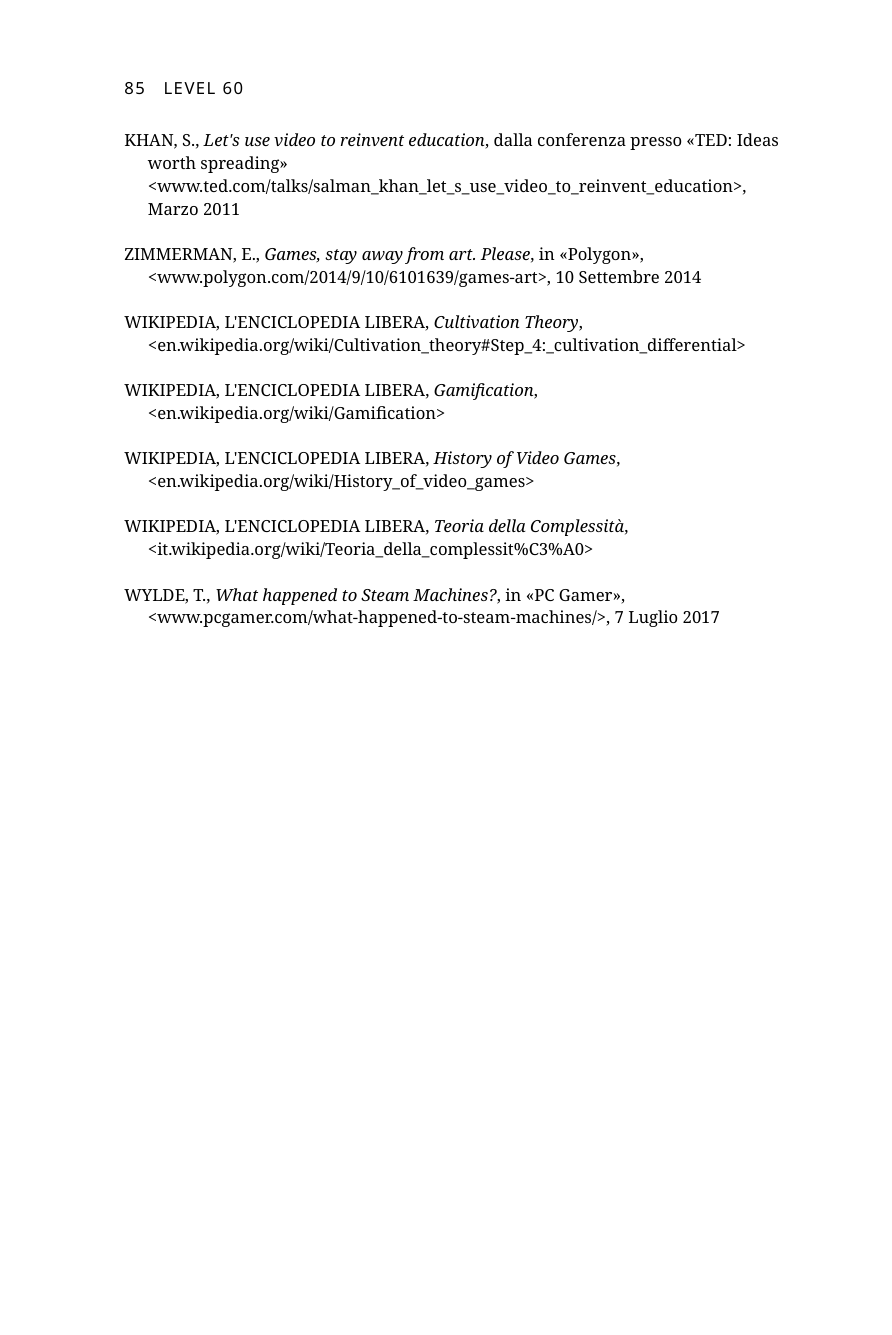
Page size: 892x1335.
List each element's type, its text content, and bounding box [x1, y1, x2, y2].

text WYLDE, T., What happened to Steam Machines?, in «PC Gamer», <www.pcgamer.com/what-happened-to-steam-machines/>, 7 Luglio 2017 [124, 583, 786, 628]
text WIKIPEDIA, L'ENCICLOPEDIA LIBERA, Gamification, <en.wikipedia.org/wiki/Gamification> [124, 379, 786, 424]
text ZIMMERMAN, E., Games, stay away from art. Please, in «Polygon», <www.polygon.com/2014/9/10/6101639/games-art>, 10 Settembre 2014 [124, 242, 786, 288]
text KHAN, S., Let's use video to reinvent education, dalla conferenza presso «TED: Ideas worth spreading» <www.ted.com/talks/salman_khan_let_s_use_video_to_reinvent_education>, Marzo 2011 [124, 129, 786, 220]
text WIKIPEDIA, L'ENCICLOPEDIA LIBERA, Cultivation Theory, <en.wikipedia.org/wiki/Cultivation_theory#Step_4:_cultivation_differential> [124, 311, 786, 356]
text WIKIPEDIA, L'ENCICLOPEDIA LIBERA, Teoria della Complessità, <it.wikipedia.org/wiki/Teoria_della_complessit%C3%A0> [124, 515, 786, 560]
text WIKIPEDIA, L'ENCICLOPEDIA LIBERA, History of Video Games, <en.wikipedia.org/wiki/History_of_video_games> [124, 447, 786, 492]
